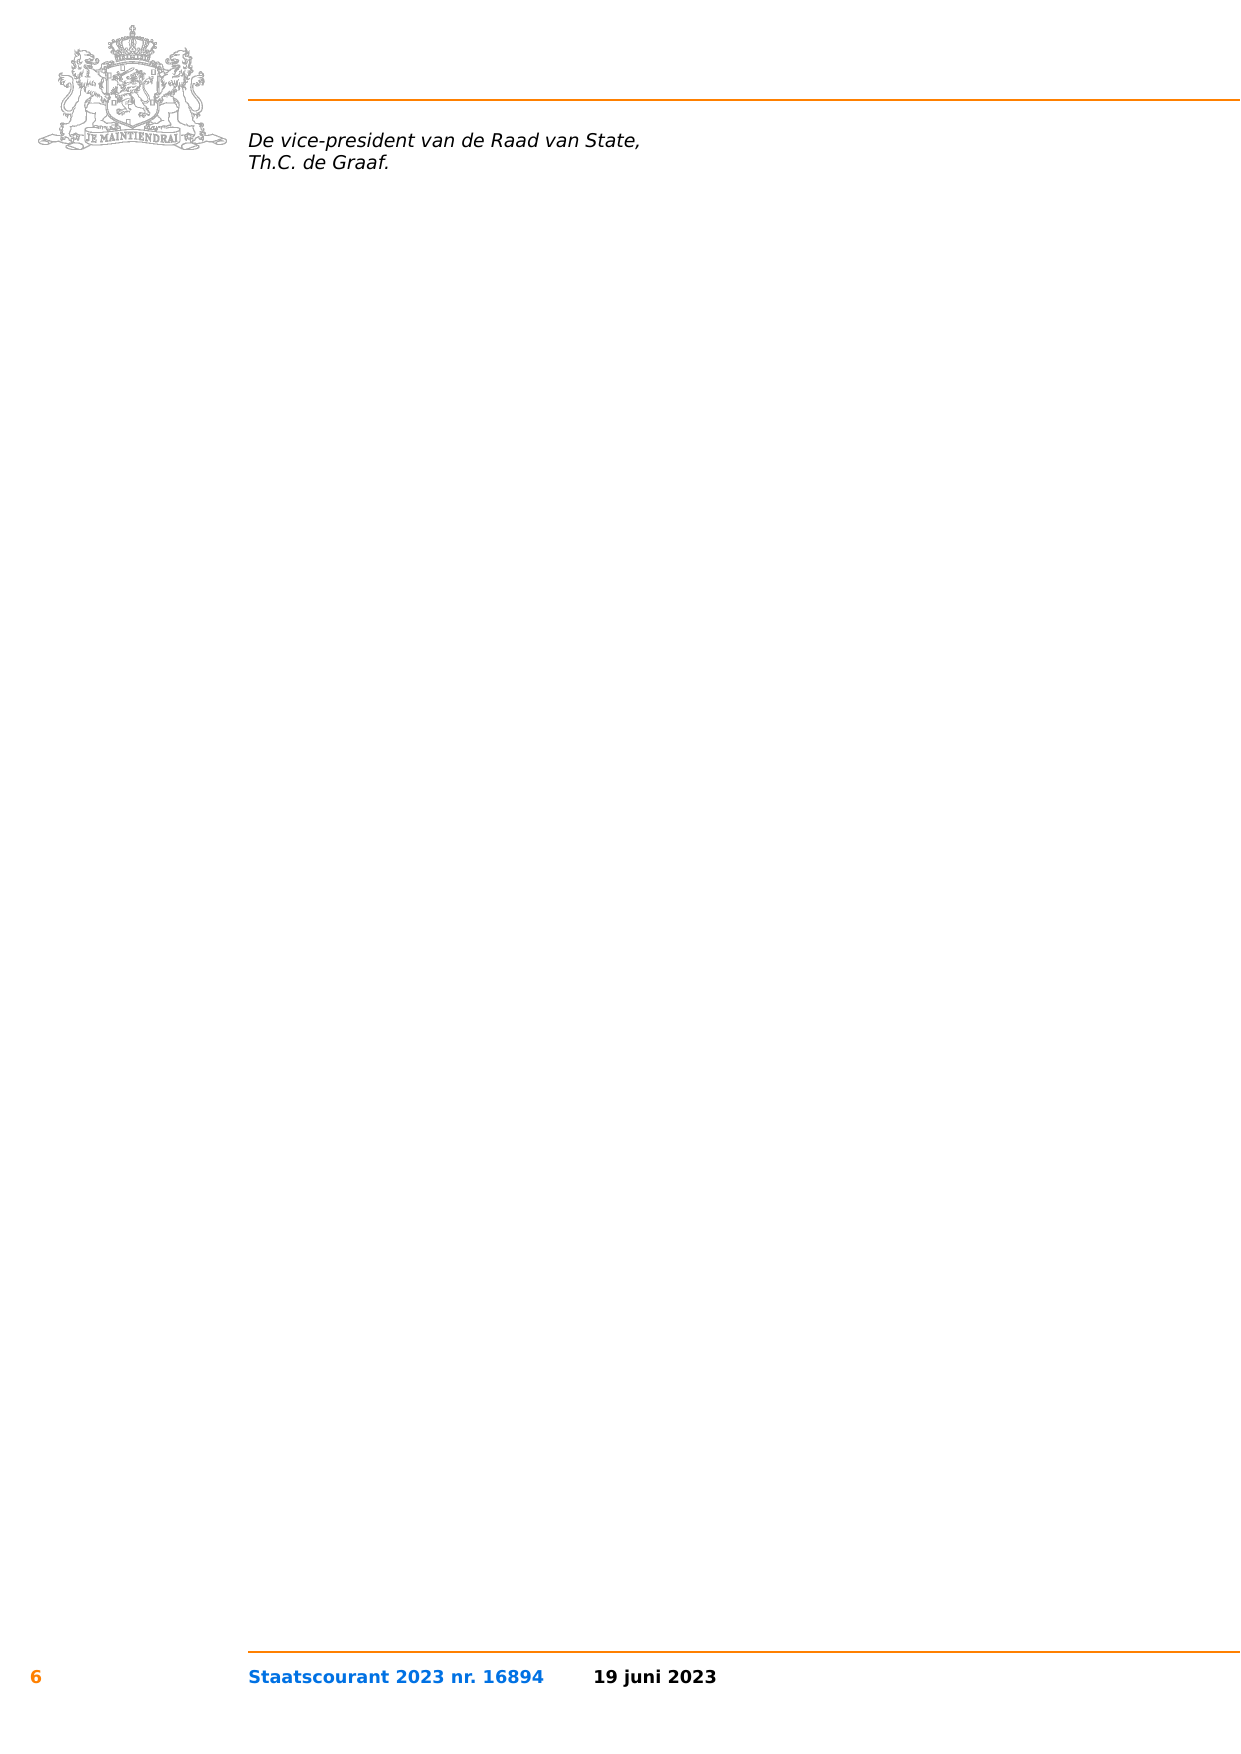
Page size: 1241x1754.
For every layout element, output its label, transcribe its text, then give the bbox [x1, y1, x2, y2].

picture [38, 25, 227, 150]
text De vice-president van de Raad van State, Th.C. de Graaf. [248, 130, 1163, 174]
